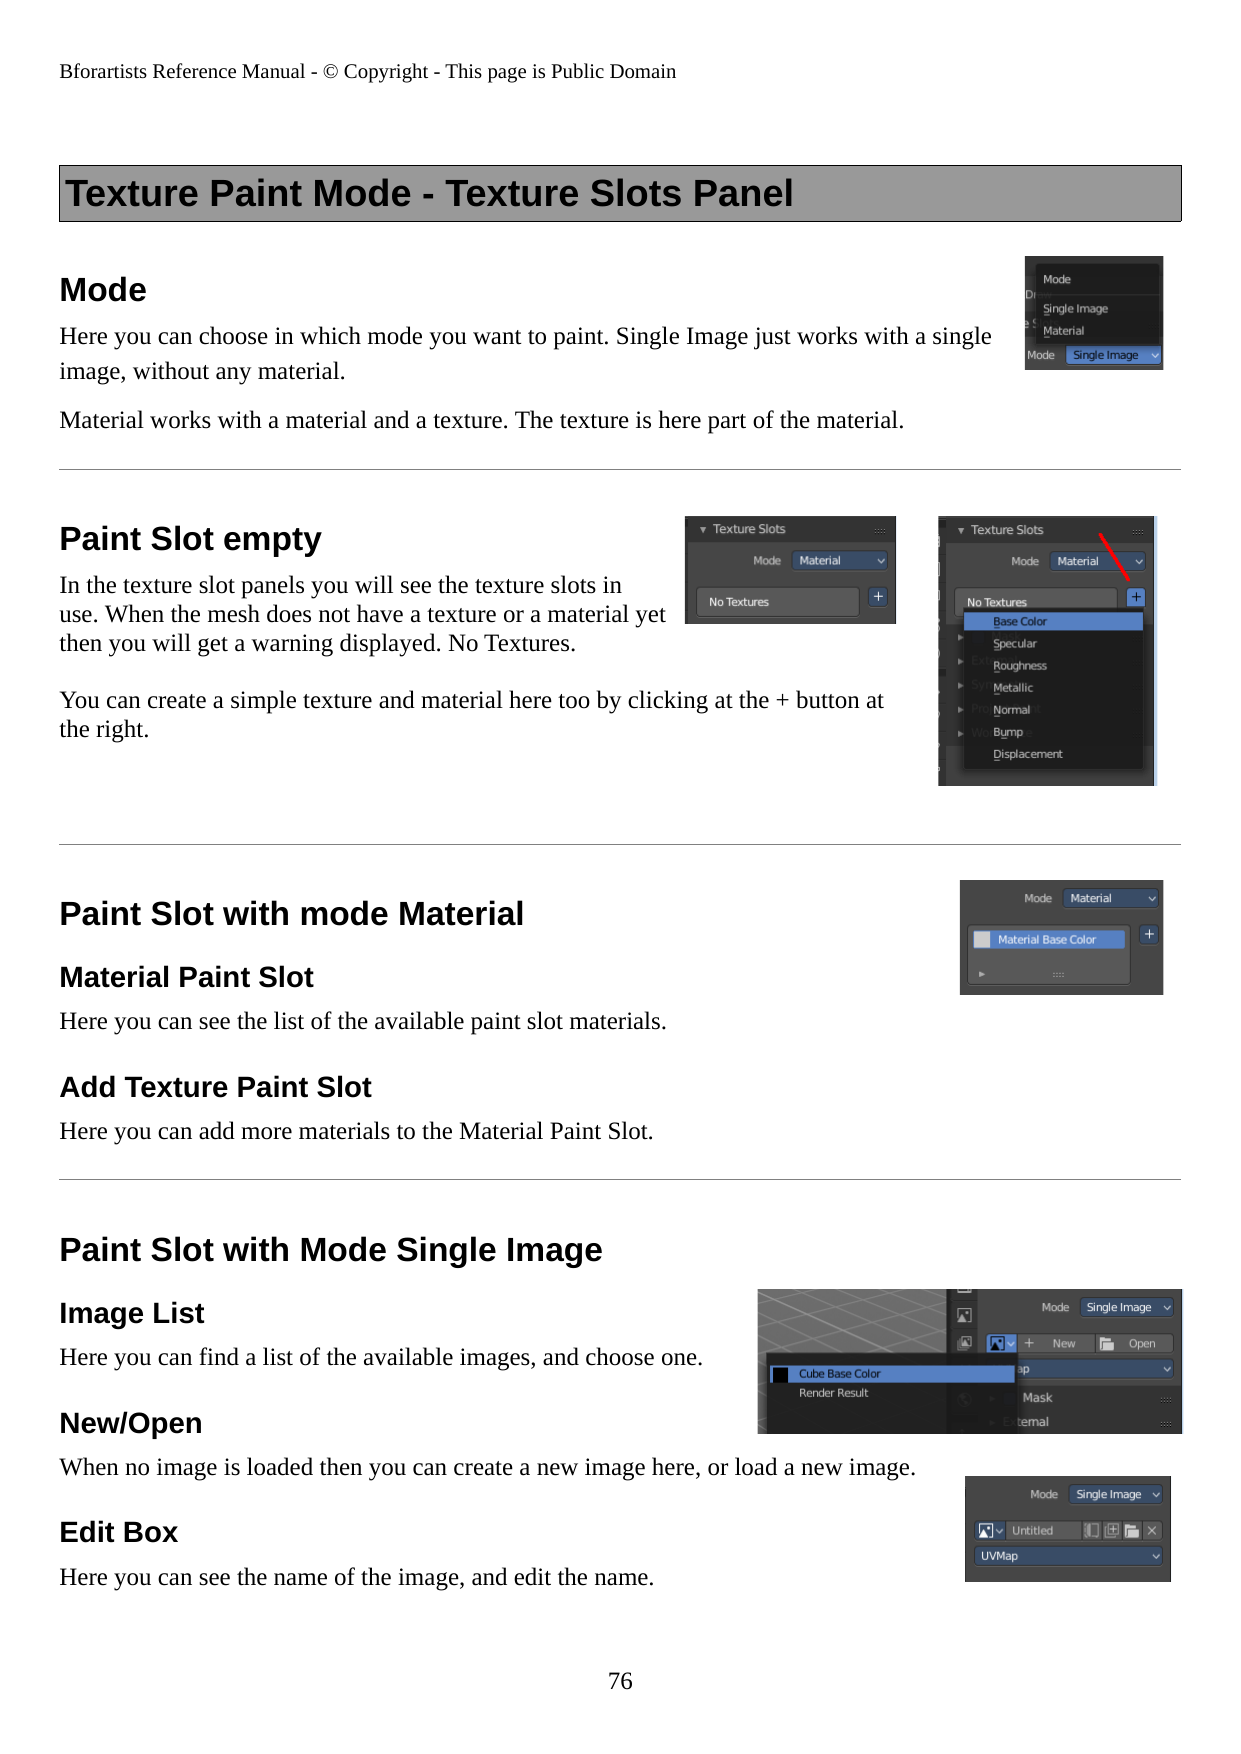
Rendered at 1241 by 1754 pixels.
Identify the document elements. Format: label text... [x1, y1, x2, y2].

picture [938, 516, 1158, 786]
subtitle [1172, 1515, 1181, 1549]
picture [965, 1476, 1172, 1582]
text Here you can choose in which mode you want to paint. Single Image just works with a single image, without any material. [59, 321, 1181, 385]
subtitle Material Paint Slot [59, 960, 959, 993]
table_header Texture Paint Mode - Texture Slots Panel [60, 166, 1181, 221]
subtitle [1164, 894, 1181, 933]
subtitle Image List [59, 1296, 757, 1329]
subtitle Edit Box [59, 1515, 965, 1549]
subtitle New/Open [59, 1406, 1181, 1439]
text Here you can see the list of the available paint slot materials. [59, 1006, 1181, 1035]
subtitle Mode [59, 270, 1024, 309]
text In the texture slot panels you will see the texture slots in use. When the mesh does not have a texture or a material yet then you will get a warning displayed. No Textures. [59, 570, 938, 656]
text Material works with a material and a texture. The texture is here part of the material. [59, 405, 1181, 434]
picture [959, 880, 1164, 995]
text Here you can add more materials to the Material Paint Slot. [59, 1116, 1181, 1144]
text You can create a simple texture and material here too by clicking at the + button at the right. [59, 685, 938, 743]
subtitle Paint Slot with Mode Single Image [59, 1230, 1181, 1268]
text Here you can find a list of the available images, and choose one. [59, 1342, 757, 1371]
text Here you can see the name of the image, and edit the name. [59, 1562, 1181, 1590]
picture [1024, 256, 1164, 370]
subtitle [1164, 270, 1181, 309]
subtitle Add Texture Paint Slot [59, 1069, 1181, 1103]
picture [757, 1289, 1184, 1434]
subtitle [897, 519, 938, 558]
subtitle [1164, 960, 1181, 993]
picture [684, 516, 897, 624]
subtitle [1158, 519, 1181, 558]
subtitle Paint Slot with mode Material [59, 894, 959, 933]
subtitle Paint Slot empty [59, 519, 684, 558]
text When no image is loaded then you can create a new image here, or load a new image. [59, 1452, 1181, 1481]
